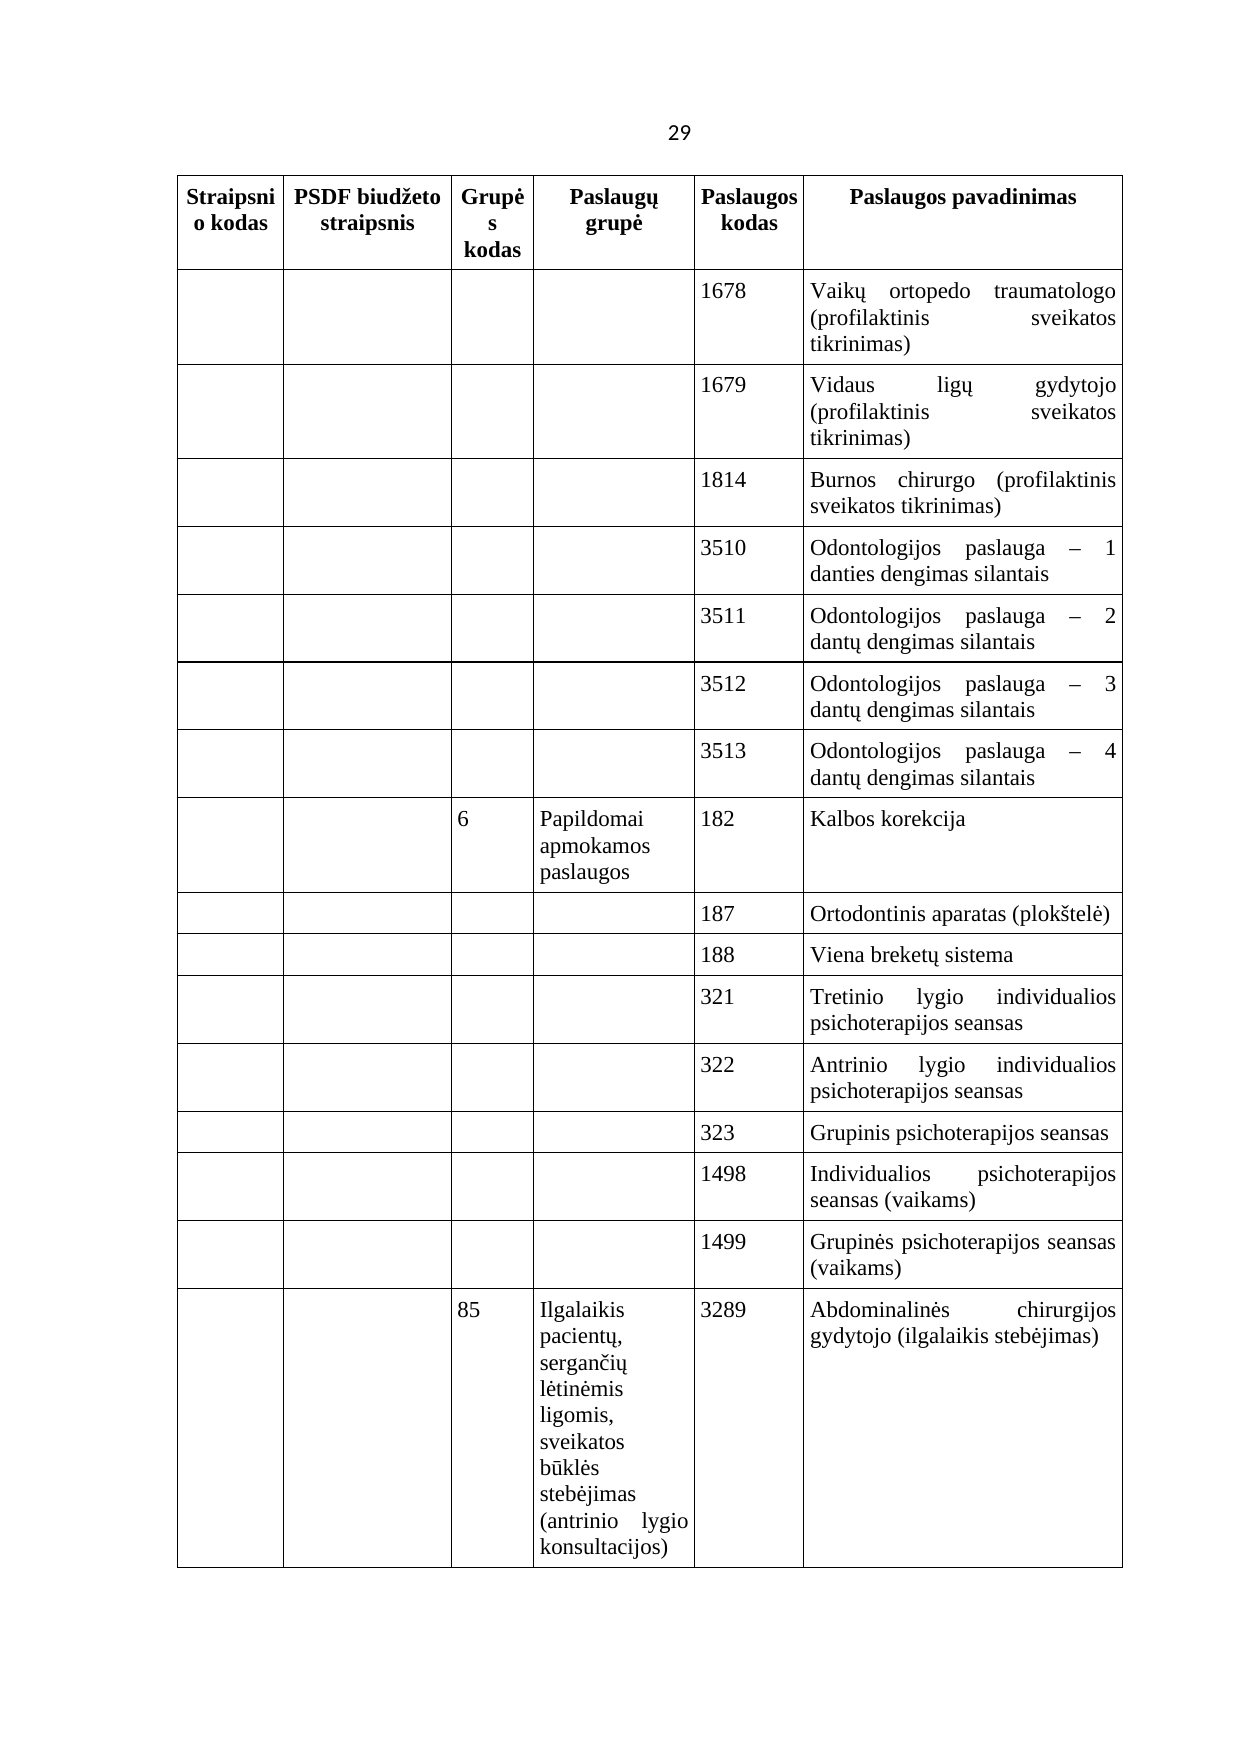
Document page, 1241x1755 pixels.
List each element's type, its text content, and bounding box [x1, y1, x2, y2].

table_cell [284, 1044, 451, 1111]
table_header Paslaugos kodas [695, 176, 803, 269]
table_cell [534, 1112, 694, 1152]
table_cell 323 [695, 1112, 803, 1152]
table_cell Viena breketų sistema [804, 934, 1122, 975]
table_cell [534, 934, 694, 975]
table_cell [284, 1153, 451, 1220]
table_cell 1678 [695, 270, 803, 363]
table_header PSDF biudžeto straipsnis [284, 176, 451, 269]
table_cell [534, 730, 694, 797]
table_cell Individualios psichoterapijos seansas (vaikams) [804, 1153, 1122, 1220]
table_cell [178, 365, 283, 458]
table_cell [284, 798, 451, 892]
table_cell [452, 663, 533, 729]
table_cell [452, 730, 533, 797]
table_cell [284, 270, 451, 363]
table_cell Odontologijos paslauga – 1 danties dengimas silantais [804, 527, 1122, 593]
table_cell [284, 365, 451, 458]
table_cell 1498 [695, 1153, 803, 1220]
table_cell [178, 893, 283, 933]
table_cell [178, 1112, 283, 1152]
table_header Straipsnio kodas [178, 176, 283, 269]
table_cell [452, 1112, 533, 1152]
table_cell Ilgalaikis pacientų, sergančių lėtinėmis ligomis, sveikatos būklės stebėjimas (antrinio lygio konsultacijos) [534, 1289, 694, 1567]
table_cell [284, 1112, 451, 1152]
table_cell [178, 663, 283, 729]
table_cell [452, 976, 533, 1043]
table_cell [452, 595, 533, 661]
table_cell [178, 1044, 283, 1111]
table_cell [534, 595, 694, 661]
table_cell 3510 [695, 527, 803, 593]
table_cell [178, 1221, 283, 1288]
table_cell [534, 527, 694, 593]
table_cell [452, 1153, 533, 1220]
table_cell Odontologijos paslauga – 4 dantų dengimas silantais [804, 730, 1122, 797]
table_header Paslaugų grupė [534, 176, 694, 269]
table_cell [534, 1221, 694, 1288]
table_cell [452, 1044, 533, 1111]
table_cell [534, 1153, 694, 1220]
table_cell [284, 934, 451, 975]
table_cell [452, 459, 533, 526]
table_cell 3289 [695, 1289, 803, 1567]
table_cell [178, 976, 283, 1043]
table_cell [284, 1221, 451, 1288]
table_cell Abdominalinės chirurgijos gydytojo (ilgalaikis stebėjimas) [804, 1289, 1122, 1567]
table_cell Burnos chirurgo (profilaktinis sveikatos tikrinimas) [804, 459, 1122, 526]
table_cell [534, 1044, 694, 1111]
table_cell 3513 [695, 730, 803, 797]
table_cell Odontologijos paslauga – 3 dantų dengimas silantais [804, 663, 1122, 729]
table_cell [178, 527, 283, 593]
table_cell Odontologijos paslauga – 2 dantų dengimas silantais [804, 595, 1122, 661]
table_cell [178, 798, 283, 892]
table_cell Antrinio lygio individualios psichoterapijos seansas [804, 1044, 1122, 1111]
table_cell 85 [452, 1289, 533, 1567]
table_cell [534, 663, 694, 729]
table_cell Vidaus ligų gydytojo (profilaktinis sveikatos tikrinimas) [804, 365, 1122, 458]
table_cell [178, 934, 283, 975]
table_cell [178, 1153, 283, 1220]
table_cell Papildomai apmokamos paslaugos [534, 798, 694, 892]
table_cell [284, 595, 451, 661]
table_cell [452, 893, 533, 933]
table_cell [534, 893, 694, 933]
table_cell [534, 976, 694, 1043]
table_cell [452, 1221, 533, 1288]
table_cell [178, 270, 283, 363]
table_cell Grupinės psichoterapijos seansas (vaikams) [804, 1221, 1122, 1288]
table_cell [284, 1289, 451, 1567]
table_cell [534, 459, 694, 526]
table_cell 322 [695, 1044, 803, 1111]
table_cell [178, 1289, 283, 1567]
table_cell [534, 365, 694, 458]
table_cell [452, 270, 533, 363]
table_cell [284, 459, 451, 526]
table_cell [452, 934, 533, 975]
table_cell 321 [695, 976, 803, 1043]
table_cell Grupinis psichoterapijos seansas [804, 1112, 1122, 1152]
table_cell [178, 730, 283, 797]
table_header Paslaugos pavadinimas [804, 176, 1122, 269]
table_cell 1814 [695, 459, 803, 526]
table_cell [284, 976, 451, 1043]
table_cell [284, 730, 451, 797]
table_cell 6 [452, 798, 533, 892]
table_cell [284, 527, 451, 593]
table_cell [452, 365, 533, 458]
table_cell 188 [695, 934, 803, 975]
table_cell [284, 663, 451, 729]
table_cell 1679 [695, 365, 803, 458]
table_cell [178, 595, 283, 661]
table_cell 3512 [695, 663, 803, 729]
table_cell [452, 527, 533, 593]
table_cell 3511 [695, 595, 803, 661]
table_cell Tretinio lygio individualios psichoterapijos seansas [804, 976, 1122, 1043]
table_cell 187 [695, 893, 803, 933]
table_cell [284, 893, 451, 933]
table_cell Kalbos korekcija [804, 798, 1122, 892]
table_cell Ortodontinis aparatas (plokštelė) [804, 893, 1122, 933]
table_cell [178, 459, 283, 526]
table_cell Vaikų ortopedo traumatologo (profilaktinis sveikatos tikrinimas) [804, 270, 1122, 363]
table_cell 182 [695, 798, 803, 892]
table_header Grupės kodas [452, 176, 533, 269]
table_cell [534, 270, 694, 363]
table_cell 1499 [695, 1221, 803, 1288]
